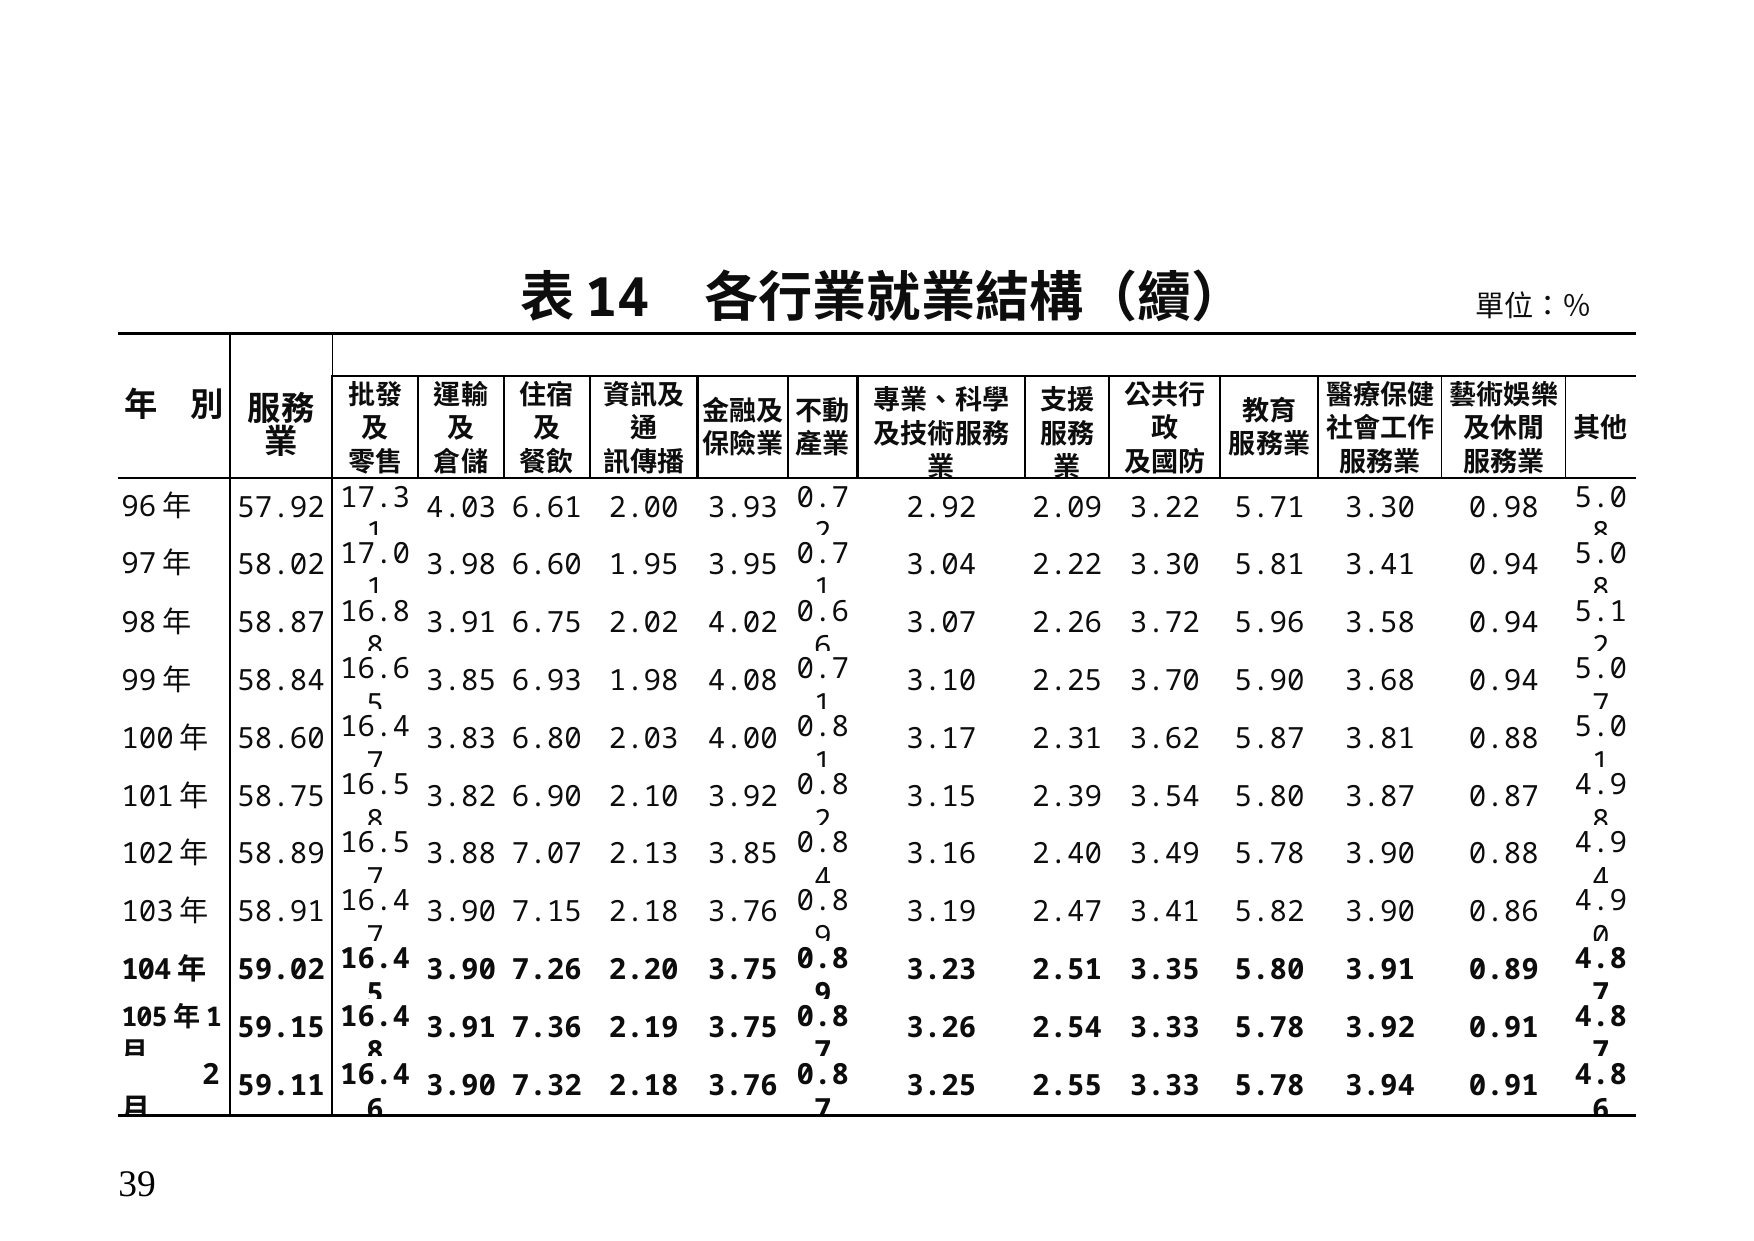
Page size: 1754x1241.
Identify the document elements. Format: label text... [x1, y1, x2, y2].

table_cell 3.87 [1318, 766, 1442, 824]
table_header 年 別 [118, 335, 229, 477]
table_cell 3.07 [858, 593, 1025, 651]
table_cell 58.60 [231, 709, 331, 766]
table_cell 專業、科學 及技術服務業 [859, 377, 1024, 477]
table_cell 2.25 [1025, 651, 1109, 708]
table_cell 3.98 [418, 535, 504, 593]
table_cell 16.88 [333, 593, 418, 651]
table_cell 0.88 [1442, 824, 1565, 882]
table_cell 3.91 [418, 593, 504, 651]
table_cell 4.94 [1565, 824, 1636, 882]
table_cell 0.98 [1442, 479, 1565, 535]
table_cell 4.98 [1565, 766, 1636, 824]
table_cell 6.90 [504, 766, 589, 824]
table_cell 3.90 [418, 882, 504, 940]
table_cell 5.12 [1565, 593, 1636, 651]
table_cell 1.98 [590, 651, 697, 708]
table_cell 3.85 [418, 651, 504, 708]
table_cell 3.15 [858, 766, 1025, 824]
table_cell 3.81 [1318, 709, 1442, 766]
table_cell 藝術娛樂及休閒 服務業 [1442, 377, 1565, 477]
table_cell 3.76 [698, 882, 788, 940]
table_cell 3.85 [698, 824, 788, 882]
table_cell 0.66 [788, 593, 857, 651]
table_cell 16.46 [333, 1056, 418, 1114]
table_cell 16.47 [333, 709, 418, 766]
table_cell 0.87 [1442, 766, 1565, 824]
table_cell 5.96 [1220, 593, 1318, 651]
table_cell 公共行政 及國防 [1110, 377, 1219, 477]
table_cell 5.08 [1565, 535, 1636, 593]
table_cell 3.92 [1318, 998, 1442, 1056]
table_cell 5.78 [1220, 824, 1318, 882]
table_cell 4.03 [418, 479, 504, 535]
table_cell 3.49 [1109, 824, 1220, 882]
table_cell 0.91 [1442, 998, 1565, 1056]
table_cell 0.94 [1442, 535, 1565, 593]
table_cell 3.30 [1109, 535, 1220, 593]
table_cell 5.80 [1220, 940, 1318, 998]
table_cell 58.91 [231, 882, 331, 940]
table_cell 3.95 [698, 535, 788, 593]
table_cell 3.41 [1318, 535, 1442, 593]
table_cell 4.87 [1565, 998, 1636, 1056]
table_cell 98年 [118, 593, 229, 651]
table_cell 3.88 [418, 824, 504, 882]
table_cell 3.35 [1109, 940, 1220, 998]
table_cell 5.82 [1220, 882, 1318, 940]
table_cell 4.87 [1565, 940, 1636, 998]
table_cell 16.45 [333, 940, 418, 998]
table_cell 16.57 [333, 824, 418, 882]
table_cell 2.92 [858, 479, 1025, 535]
table_cell 0.94 [1442, 593, 1565, 651]
table_cell 3.94 [1318, 1056, 1442, 1114]
table_cell 6.61 [504, 479, 589, 535]
table_cell 3.16 [858, 824, 1025, 882]
table_cell 2.51 [1025, 940, 1109, 998]
table_cell 5.07 [1565, 651, 1636, 708]
table_cell 0.82 [788, 766, 857, 824]
table_cell 3.30 [1318, 479, 1442, 535]
table_cell 102年 [118, 824, 229, 882]
table_cell 3.33 [1109, 1056, 1220, 1114]
table_cell 住宿及 餐飲業 [505, 377, 589, 477]
table_cell 5.80 [1220, 766, 1318, 824]
table_cell 不動 產業 [789, 377, 856, 477]
table_cell 2月 [118, 1056, 229, 1114]
table_cell 3.54 [1109, 766, 1220, 824]
table_cell 58.02 [231, 535, 331, 593]
table_cell 3.25 [858, 1056, 1025, 1114]
table_cell 5.78 [1220, 1056, 1318, 1114]
table_cell 2.18 [590, 1056, 697, 1114]
table_cell 57.92 [231, 479, 331, 535]
table_cell 4.02 [698, 593, 788, 651]
table_cell 3.58 [1318, 593, 1442, 651]
table_cell 2.54 [1025, 998, 1109, 1056]
table_cell 3.91 [418, 998, 504, 1056]
table_cell 103年 [118, 882, 229, 940]
table_cell 59.15 [231, 998, 331, 1056]
table_cell 96年 [118, 479, 229, 535]
table_cell 16.48 [333, 998, 418, 1056]
table_cell 17.31 [333, 479, 418, 535]
table_cell 運輸及 倉儲業 [419, 377, 503, 477]
table_cell 0.88 [1442, 709, 1565, 766]
table_cell 5.01 [1565, 709, 1636, 766]
table_cell 58.84 [231, 651, 331, 708]
table_cell 0.84 [788, 824, 857, 882]
table_cell 3.70 [1109, 651, 1220, 708]
table_cell 58.87 [231, 593, 331, 651]
table_cell 99年 [118, 651, 229, 708]
table_cell 3.68 [1318, 651, 1442, 708]
table_cell 6.93 [504, 651, 589, 708]
table_cell 3.19 [858, 882, 1025, 940]
table_cell 2.22 [1025, 535, 1109, 593]
table_cell 5.08 [1565, 479, 1636, 535]
table_cell 3.92 [698, 766, 788, 824]
table_cell 0.71 [788, 651, 857, 708]
table_cell 4.90 [1565, 882, 1636, 940]
table_cell 4.00 [698, 709, 788, 766]
table_cell 16.58 [333, 766, 418, 824]
table_cell 0.94 [1442, 651, 1565, 708]
table_cell 2.26 [1025, 593, 1109, 651]
table_cell 2.55 [1025, 1056, 1109, 1114]
table_cell 3.91 [1318, 940, 1442, 998]
table_cell 支援 服務業 [1026, 377, 1108, 477]
table_cell 5.78 [1220, 998, 1318, 1056]
table_cell 2.47 [1025, 882, 1109, 940]
table_cell 3.33 [1109, 998, 1220, 1056]
table_cell 2.13 [590, 824, 697, 882]
table_cell 17.01 [333, 535, 418, 593]
table_cell 2.20 [590, 940, 697, 998]
table_cell 2.09 [1025, 479, 1109, 535]
table_cell 3.75 [698, 940, 788, 998]
table_cell 16.47 [333, 882, 418, 940]
table_cell 2.31 [1025, 709, 1109, 766]
table_cell 6.75 [504, 593, 589, 651]
table_cell 5.87 [1220, 709, 1318, 766]
table_cell 1.95 [590, 535, 697, 593]
table_cell 0.71 [788, 535, 857, 593]
table_header [231, 335, 332, 374]
table_header [333, 335, 1636, 374]
table_cell 4.08 [698, 651, 788, 708]
table_cell 3.04 [858, 535, 1025, 593]
table_cell 7.36 [504, 998, 589, 1056]
table_cell 3.82 [418, 766, 504, 824]
table_cell 0.89 [1442, 940, 1565, 998]
table_cell 批發及 零售業 [333, 377, 417, 477]
table_cell 7.15 [504, 882, 589, 940]
table_cell 58.75 [231, 766, 331, 824]
table_cell 3.26 [858, 998, 1025, 1056]
table_cell 3.93 [698, 479, 788, 535]
table_cell 3.22 [1109, 479, 1220, 535]
table_cell 2.39 [1025, 766, 1109, 824]
table_cell 2.03 [590, 709, 697, 766]
table_cell 3.72 [1109, 593, 1220, 651]
table_cell 3.76 [698, 1056, 788, 1114]
table_cell 2.10 [590, 766, 697, 824]
table_cell 0.72 [788, 479, 857, 535]
table_cell 0.89 [788, 882, 857, 940]
table_cell 3.17 [858, 709, 1025, 766]
table_cell 0.87 [788, 998, 857, 1056]
table_cell 3.90 [1318, 824, 1442, 882]
table_cell 0.87 [788, 1056, 857, 1114]
table_cell 3.90 [418, 1056, 504, 1114]
table_cell 金融及 保險業 [699, 377, 787, 477]
table_cell 7.07 [504, 824, 589, 882]
table_cell 7.26 [504, 940, 589, 998]
table_cell 59.11 [231, 1056, 331, 1114]
table_cell 104年 [118, 940, 229, 998]
table_cell 3.90 [1318, 882, 1442, 940]
table_cell 3.62 [1109, 709, 1220, 766]
table_cell 5.90 [1220, 651, 1318, 708]
table_cell 3.90 [418, 940, 504, 998]
table_cell 6.60 [504, 535, 589, 593]
table_cell 3.75 [698, 998, 788, 1056]
table_cell 0.91 [1442, 1056, 1565, 1114]
table_cell 2.19 [590, 998, 697, 1056]
table_cell 16.65 [333, 651, 418, 708]
table_cell 4.86 [1565, 1056, 1636, 1114]
table_cell 2.02 [590, 593, 697, 651]
table_cell 101年 [118, 766, 229, 824]
table_cell 其他 [1566, 377, 1636, 477]
table_cell 105年1月 [118, 998, 229, 1056]
table_cell 3.83 [418, 709, 504, 766]
subtitle 表14 各行業就業結構（續） 單位：％ [118, 253, 1636, 332]
table_cell 3.41 [1109, 882, 1220, 940]
table_cell 100年 [118, 709, 229, 766]
table_cell 0.81 [788, 709, 857, 766]
table_cell 資訊及通 訊傳播業 [591, 377, 696, 477]
table_cell 5.81 [1220, 535, 1318, 593]
table_cell 3.23 [858, 940, 1025, 998]
table_cell 97年 [118, 535, 229, 593]
table_cell 服務業 [231, 375, 331, 477]
table_cell 5.71 [1220, 479, 1318, 535]
table_cell 6.80 [504, 709, 589, 766]
table_cell 醫療保健 社會工作 服務業 [1319, 377, 1441, 477]
table_cell 2.40 [1025, 824, 1109, 882]
table_cell 58.89 [231, 824, 331, 882]
table_cell 2.18 [590, 882, 697, 940]
table_cell 0.89 [788, 940, 857, 998]
table_cell 教育 服務業 [1221, 377, 1317, 477]
table_cell 7.32 [504, 1056, 589, 1114]
table_cell 2.00 [590, 479, 697, 535]
table_cell 59.02 [231, 940, 331, 998]
table_cell 3.10 [858, 651, 1025, 708]
table_cell 0.86 [1442, 882, 1565, 940]
